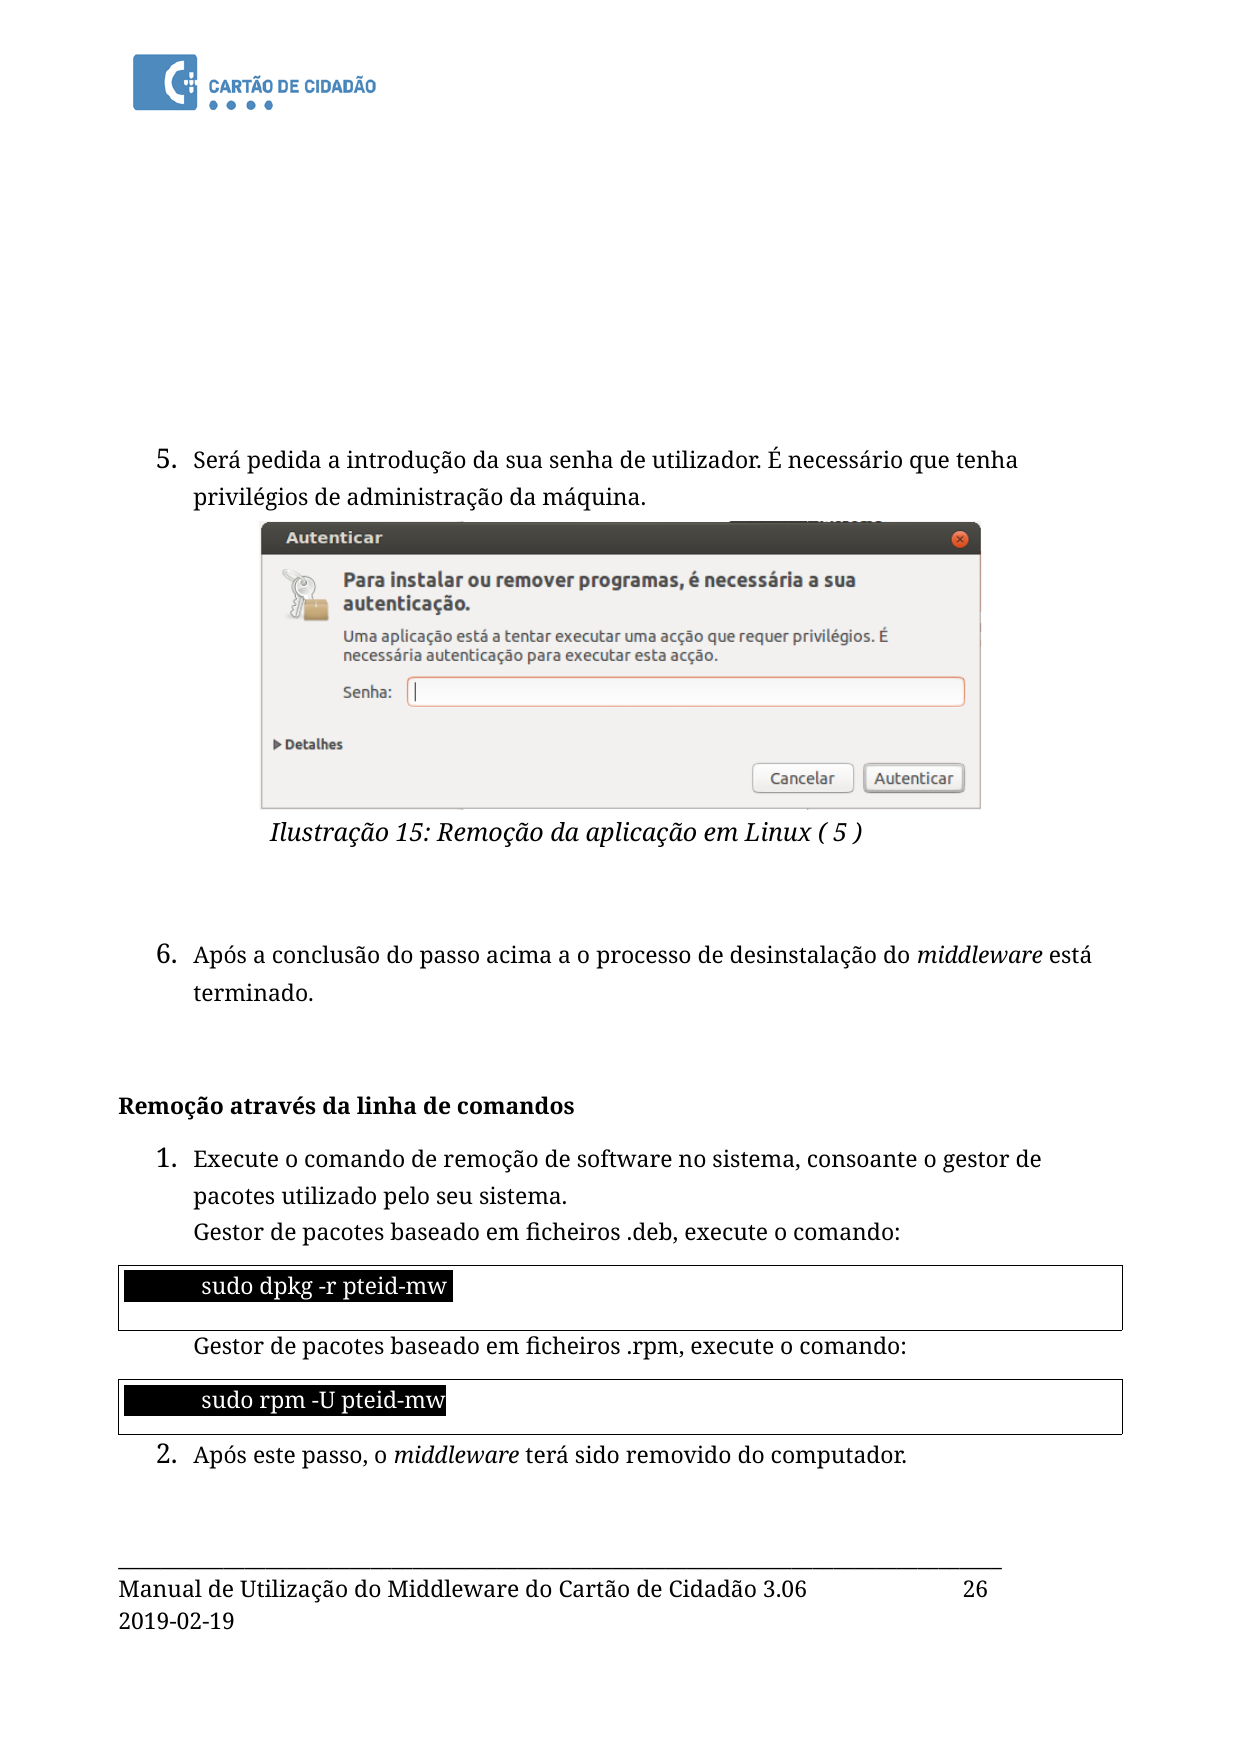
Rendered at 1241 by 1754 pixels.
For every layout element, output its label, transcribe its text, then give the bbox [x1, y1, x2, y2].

list Será pedida a introdução da sua senha de utilizador. É necessário que tenha privilégios de administração da máquina. [156, 439, 1122, 512]
list Após a conclusão do passo acima a o processo de desinstalação do middleware está terminado. [156, 935, 1122, 1008]
table_header sudo rpm -U pteid-mw [119, 1380, 1122, 1434]
list Execute o comando de remoção de software no sistema, consoante o gestor de pacotes utilizado pelo seu sistema. Gestor de pacotes baseado em ficheiros .deb, execute o comando: [156, 1138, 1122, 1247]
text Ilustração 15: Remoção da aplicação em Linux ( 5 ) [270, 810, 971, 849]
picture [130, 47, 423, 118]
table_header sudo dpkg -r pteid-mw [119, 1266, 1122, 1330]
text Remoção através da linha de comandos [118, 1090, 1122, 1121]
list Após este passo, o middleware terá sido removido do computador. [156, 1435, 1122, 1471]
picture [259, 521, 982, 810]
list Gestor de pacotes baseado em ficheiros .rpm, execute o comando: [156, 1331, 1122, 1361]
